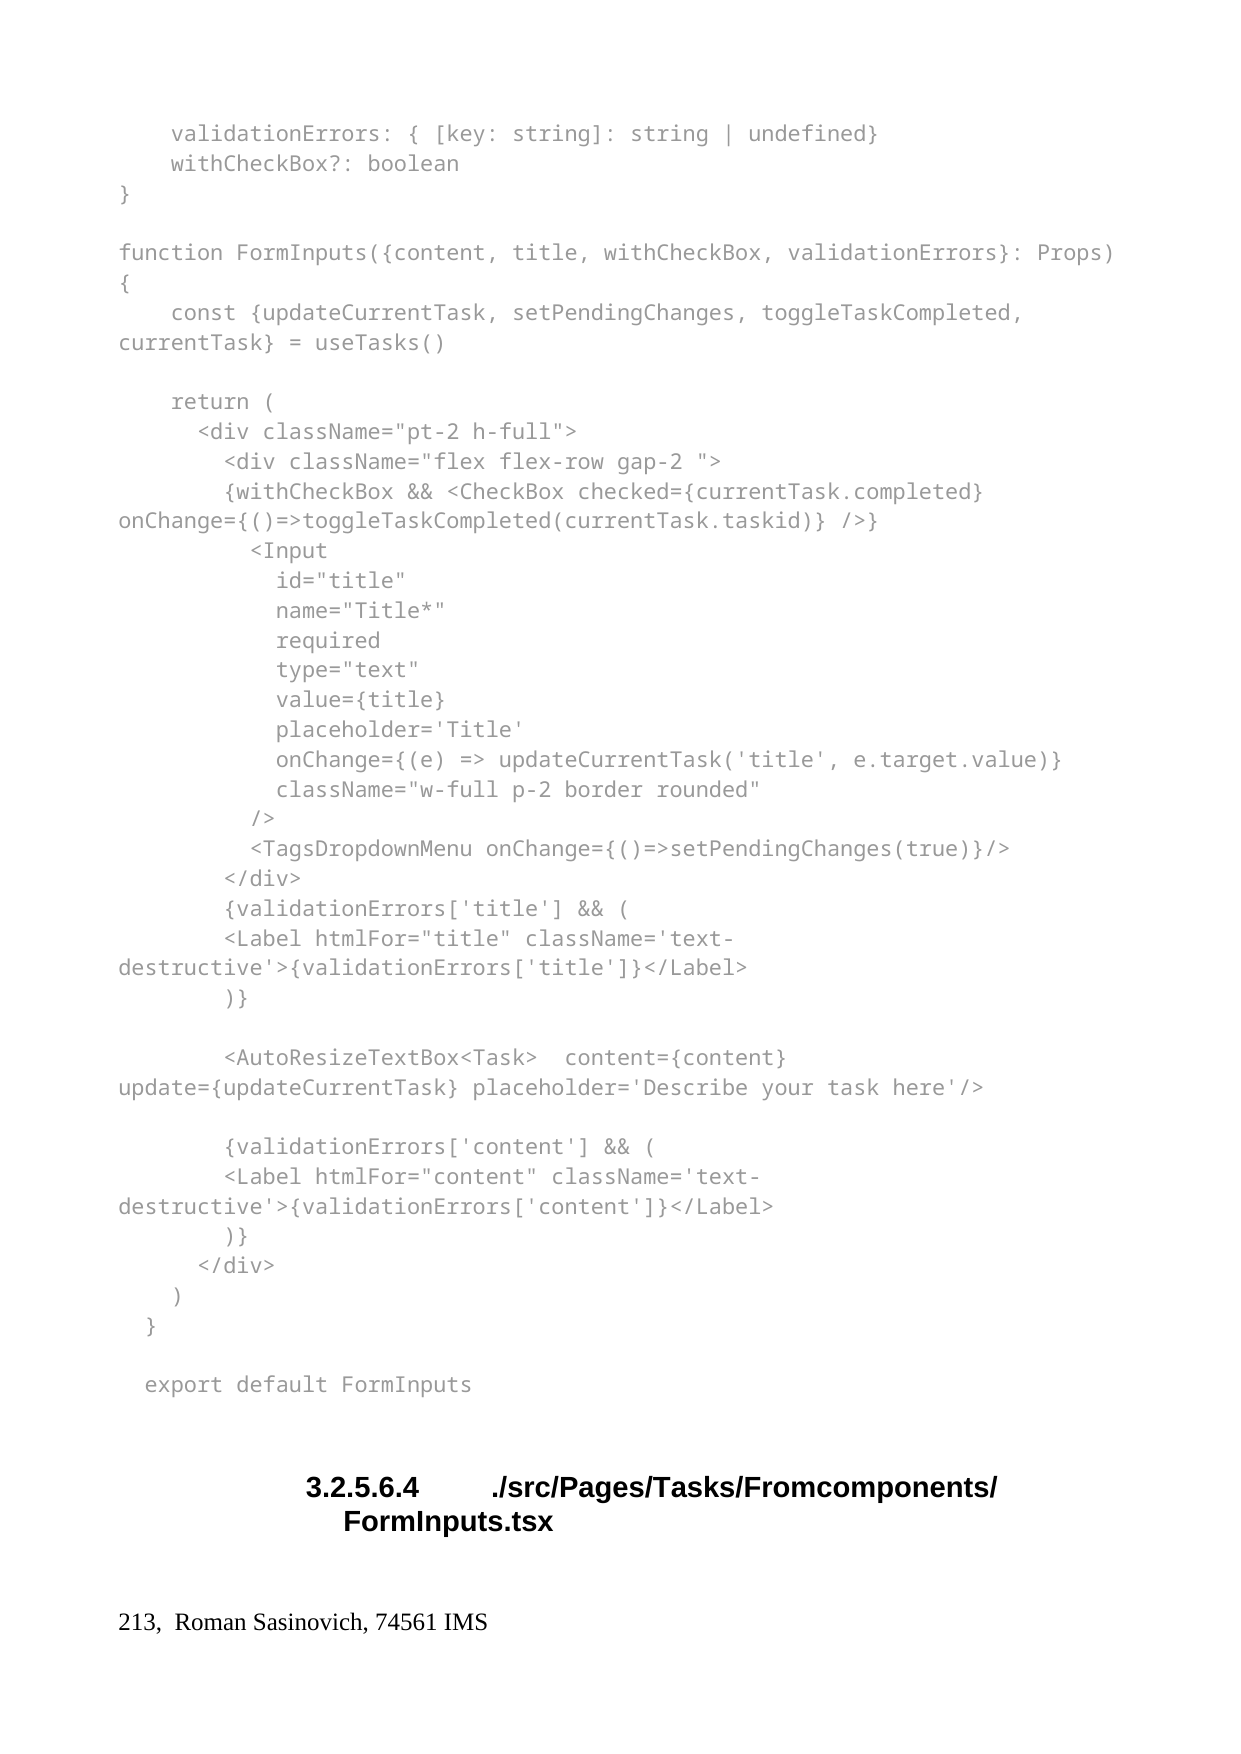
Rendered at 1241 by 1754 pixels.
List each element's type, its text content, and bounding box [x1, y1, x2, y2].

text withCheckBox?: boolean [118, 148, 1122, 178]
text <Input [118, 535, 1122, 565]
subtitle ./src/Pages/Tasks/Fromcomponents/FormInputs.tsx [306, 1470, 1122, 1537]
text <div className="flex flex-row gap-2 "> [118, 446, 1122, 476]
text id="title" [118, 565, 1122, 595]
text } [118, 178, 1122, 207]
text placeholder='Title' [118, 714, 1122, 744]
text const {updateCurrentTask, setPendingChanges, toggleTaskCompleted, currentTask} = useTasks() [118, 297, 1122, 356]
text <Label htmlFor="title" className='text-destructive'>{validationErrors['title']}</Label> [118, 922, 1122, 982]
text <TagsDropdownMenu onChange={()=>setPendingChanges(true)}/> [118, 833, 1122, 863]
text <Label htmlFor="content" className='text-destructive'>{validationErrors['content']}</Label> [118, 1161, 1122, 1220]
text export default FormInputs [118, 1369, 1122, 1399]
text )} [118, 1220, 1122, 1250]
text </div> [118, 863, 1122, 893]
text {validationErrors['title'] && ( [118, 893, 1122, 922]
text return ( [118, 386, 1122, 416]
text {withCheckBox && <CheckBox checked={currentTask.completed} onChange={()=>toggleTaskCompleted(currentTask.taskid)} />} [118, 476, 1122, 535]
text className="w-full p-2 border rounded" [118, 773, 1122, 803]
text )} [118, 982, 1122, 1012]
text onChange={(e) => updateCurrentTask('title', e.target.value)} [118, 744, 1122, 773]
text <AutoResizeTextBox<Task> content={content} update={updateCurrentTask} placeholder='Describe your task here'/> [118, 1042, 1122, 1101]
text function FormInputs({content, title, withCheckBox, validationErrors}: Props) { [118, 237, 1122, 297]
text </div> [118, 1250, 1122, 1280]
text <div className="pt-2 h-full"> [118, 416, 1122, 446]
text name="Title*" [118, 595, 1122, 624]
text type="text" [118, 654, 1122, 684]
text /> [118, 803, 1122, 833]
text ) [118, 1280, 1122, 1310]
text validationErrors: { [key: string]: string | undefined} [118, 118, 1122, 148]
text {validationErrors['content'] && ( [118, 1131, 1122, 1161]
text required [118, 624, 1122, 654]
text } [118, 1310, 1122, 1339]
text value={title} [118, 684, 1122, 714]
